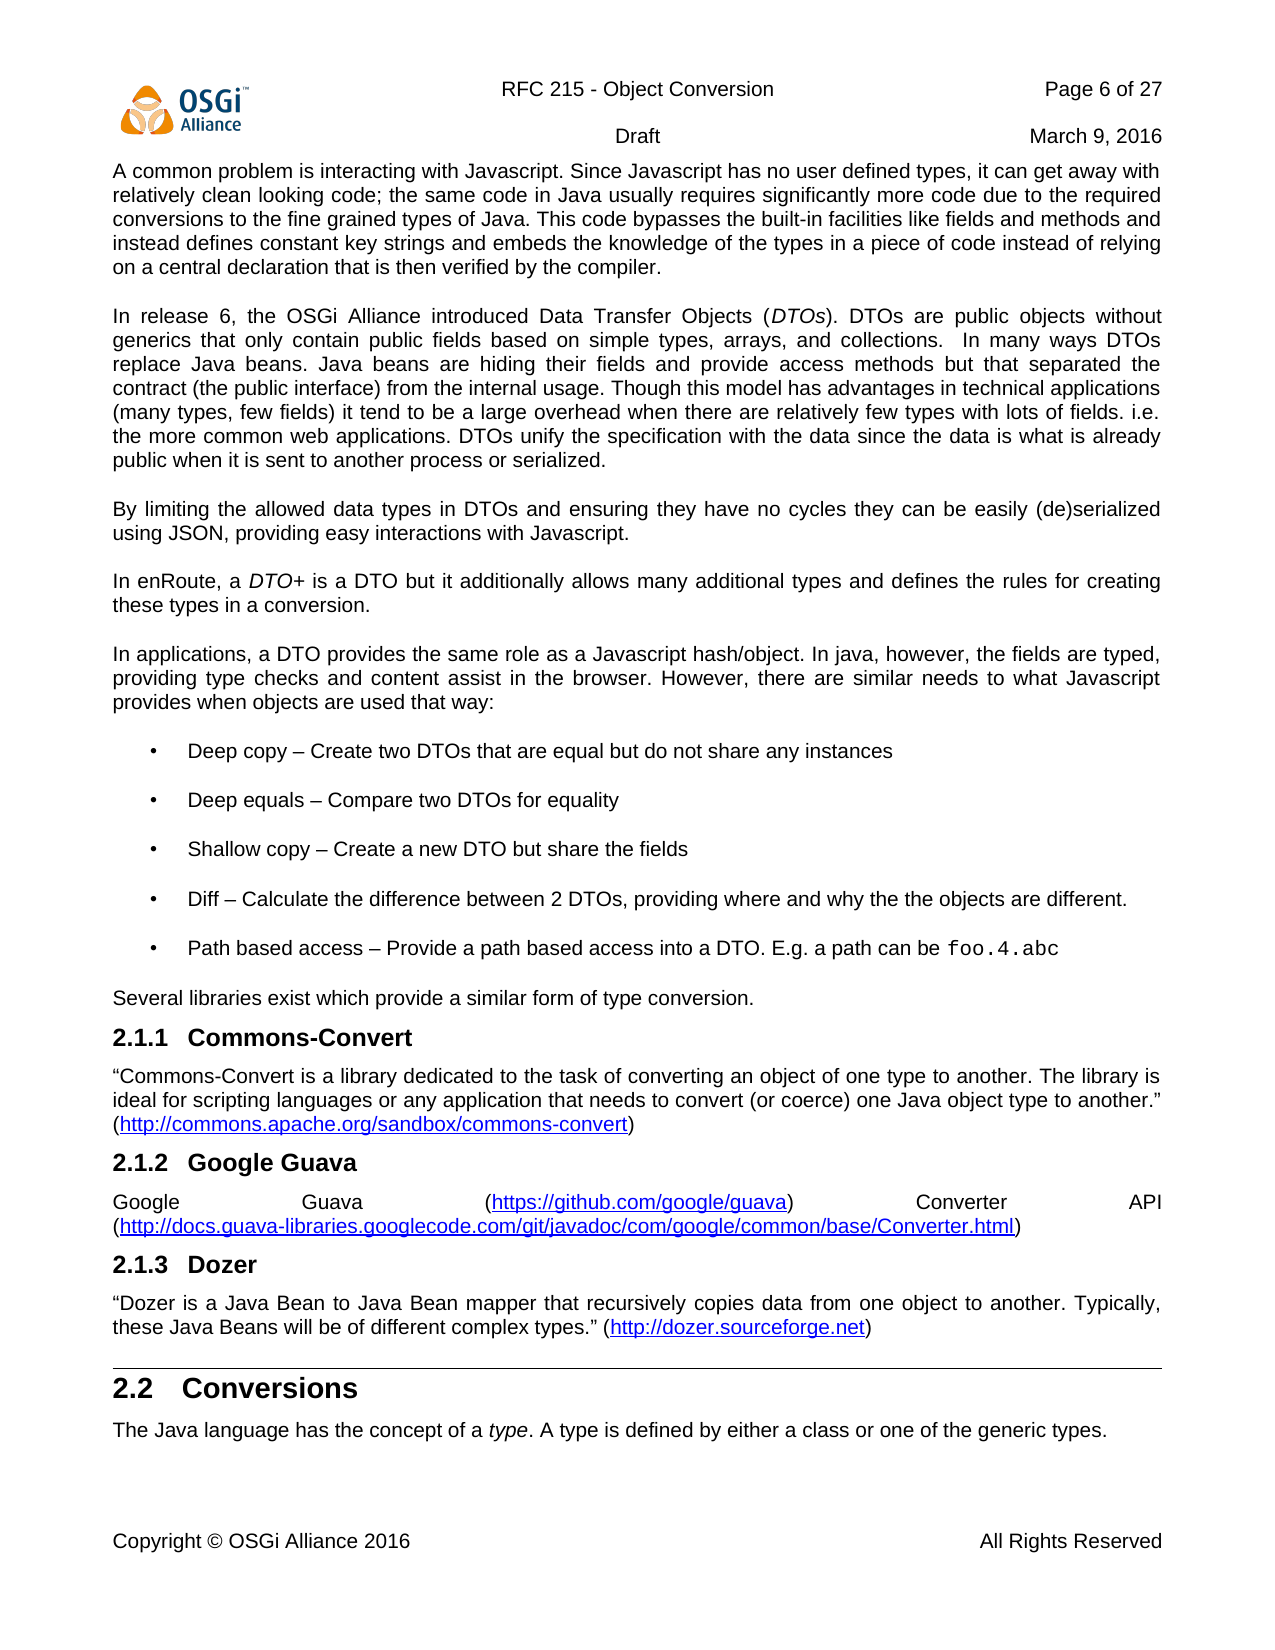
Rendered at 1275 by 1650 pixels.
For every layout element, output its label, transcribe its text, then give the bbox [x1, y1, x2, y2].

text A common problem is interacting with Javascript. Since Javascript has no user defined types, it can get away with relatively clean looking code; the same code in Java usually requires significantly more code due to the required conversions to the fine grained types of Java. This code bypasses the built-in facilities like fields and methods and instead defines constant key strings and embeds the knowledge of the types in a piece of code instead of relying on a central declaration that is then verified by the compiler. [112, 159, 1162, 279]
subtitle Dozer [112, 1250, 1162, 1279]
text In enRoute, a DTO+ is a DTO but it additionally allows many additional types and defines the rules for creating these types in a conversion. [112, 569, 1162, 617]
text In release 6, the OSGi Alliance introduced Data Transfer Objects (DTOs). DTOs are public objects without generics that only contain public fields based on simple types, arrays, and collections. In many ways DTOs replace Java beans. Java beans are hiding their fields and provide access methods but that separated the contract (the public interface) from the internal usage. Though this model has advantages in technical applications (many types, few fields) it tend to be a large overhead when there are relatively few types with lots of fields. i.e. the more common web applications. DTOs unify the specification with the data since the data is what is already public when it is sent to another process or serialized. [112, 304, 1162, 471]
text By limiting the allowed data types in DTOs and ensuring they have no cycles they can be easily (de)serialized using JSON, providing easy interactions with Javascript. [112, 496, 1162, 544]
text “Dozer is a Java Bean to Java Bean mapper that recursively copies data from one object to another. Typically, these Java Beans will be of different complex types.” (http://dozer.sourceforge.net) [112, 1291, 1162, 1339]
subtitle Google Guava [112, 1148, 1162, 1177]
text Several libraries exist which provide a similar form of type conversion. [112, 986, 1162, 1010]
list Deep copy – Create two DTOs that are equal but do not share any instances [150, 739, 1162, 763]
text In applications, a DTO provides the same role as a Javascript hash/object. In java, however, the fields are typed, providing type checks and content assist in the browser. However, there are similar needs to what Javascript provides when objects are used that way: [112, 642, 1162, 714]
text The Java language has the concept of a type. A type is defined by either a class or one of the generic types. [112, 1417, 1162, 1441]
list Diff – Calculate the difference between 2 DTOs, providing where and why the the objects are different. [150, 886, 1162, 910]
subtitle Commons-Convert [112, 1023, 1162, 1051]
subtitle Conversions [112, 1369, 1162, 1405]
text Google Guava (https://github.com/google/guava) Converter API (http://docs.guava-libraries.googlecode.com/git/javadoc/com/google/common/base/Converter.html) [112, 1189, 1162, 1237]
list Deep equals – Compare two DTOs for equality [150, 788, 1162, 812]
text “Commons-Convert is a library dedicated to the task of converting an object of one type to another. The library is ideal for scripting languages or any application that needs to convert (or coerce) one Java object type to another.” (http://commons.apache.org/sandbox/commons-convert) [112, 1064, 1162, 1136]
picture [113, 78, 257, 142]
list Path based access – Provide a path based access into a DTO. E.g. a path can be foo.4.abc [150, 935, 1162, 961]
list Shallow copy – Create a new DTO but share the fields [150, 837, 1162, 861]
